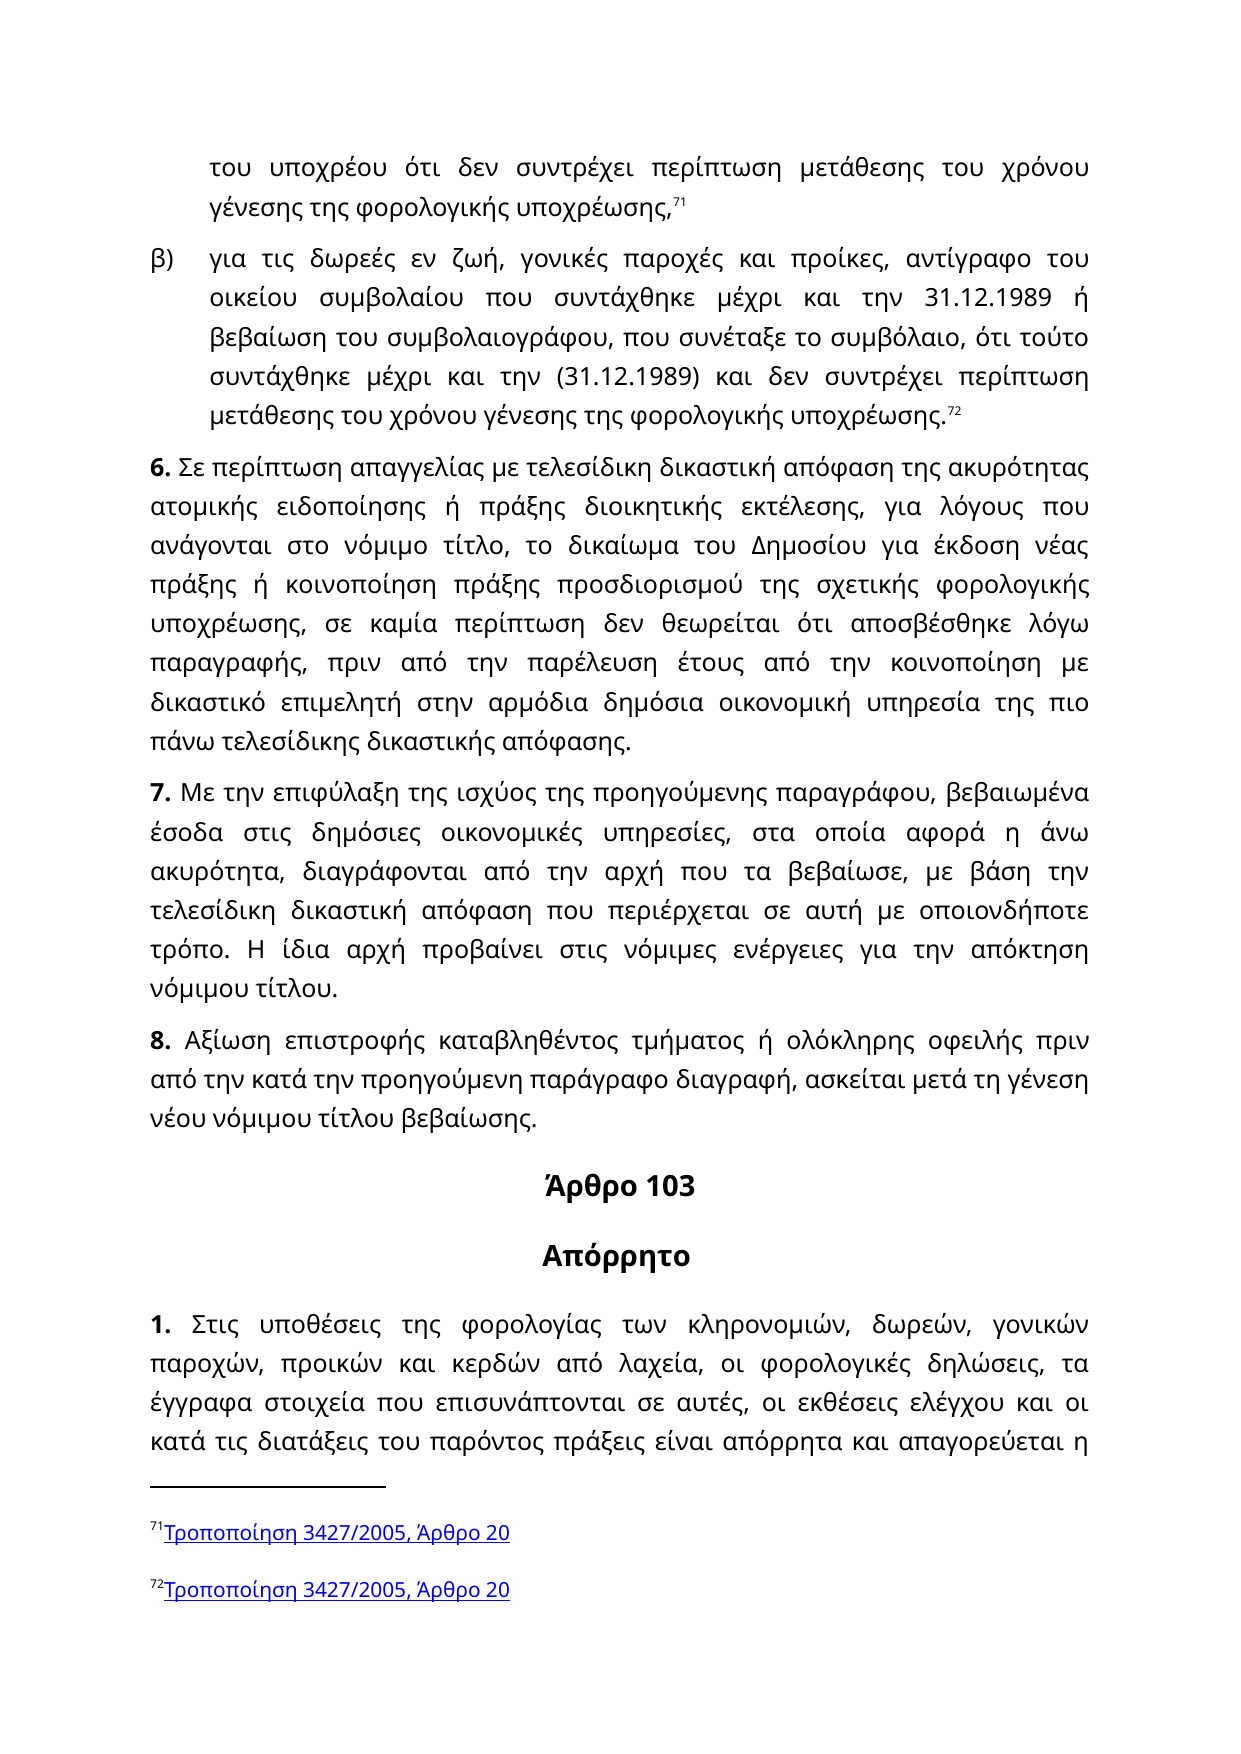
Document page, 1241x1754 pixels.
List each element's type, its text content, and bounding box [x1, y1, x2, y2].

list του υποχρέου ότι δεν συντρέχει περίπτωση μετάθεσης του χρόνου γένεσης της φορολογικής υποχρέωσης, [150, 150, 1090, 223]
text 1. Στις υποθέσεις της φορολογίας των κληρονομιών, δωρεών, γονικών παροχών, προικών και κερδών από λαχεία, οι φορολογικές δηλώσεις, τα έγγραφα στοιχεία που επισυνάπτονται σε αυτές, οι εκθέσεις ελέγχου και οι κατά τις διατάξεις του παρόντος πράξεις είναι απόρρητα και απαγορεύεται η [150, 1306, 1090, 1458]
subtitle Άρθρο 103 [150, 1165, 1090, 1205]
text 8. Αξίωση επιστροφής καταβληθέντος τμήματος ή ολόκληρης οφειλής πριν από την κατά την προηγούμενη παράγραφο διαγραφή, ασκείται μετά τη γένεση νέου νόμιμου τίτλου βεβαίωσης. [150, 1022, 1090, 1135]
subtitle Απόρρητο [150, 1236, 1090, 1275]
text 7. Με την επιφύλαξη της ισχύος της προηγούμενης παραγράφου, βεβαιωμένα έσοδα στις δημόσιες οικονομικές υπηρεσίες, στα οποία αφορά η άνω ακυρότητα, διαγράφονται από την αρχή που τα βεβαίωσε, με βάση την τελεσίδικη δικαστική απόφαση που περιέρχεται σε αυτή με οποιονδήποτε τρόπο. Η ίδια αρχή προβαίνει στις νόμιμες ενέργειες για την απόκτηση νόμιμου τίτλου. [150, 775, 1090, 1005]
text Τροποποίηση 3427/2005, Άρθρο 20 [150, 1518, 1090, 1546]
text Τροποποίηση 3427/2005, Άρθρο 20 [150, 1576, 1090, 1604]
list β) για τις δωρεές εν ζωή, γονικές παροχές και προίκες, αντίγραφο του οικείου συμβολαίου που συντάχθηκε μέχρι και την 31.12.1989 ή βεβαίωση του συμβολαιογράφου, που συνέταξε το συμβόλαιο, ότι τούτο συντάχθηκε μέχρι και την (31.12.1989) και δεν συντρέχει περίπτωση μετάθεσης του χρόνου γένεσης της φορολογικής υποχρέωσης. [150, 241, 1090, 432]
text 6. Σε περίπτωση απαγγελίας με τελεσίδικη δικαστική απόφαση της ακυρότητας ατομικής ειδοποίησης ή πράξης διοικητικής εκτέλεσης, για λόγους που ανάγονται στο νόμιμο τίτλο, το δικαίωμα του Δημοσίου για έκδοση νέας πράξης ή κοινοποίηση πράξης προσδιορισμού της σχετικής φορολογικής υποχρέωσης, σε καμία περίπτωση δεν θεωρείται ότι αποσβέσθηκε λόγω παραγραφής, πριν από την παρέλευση έτους από την κοινοποίηση με δικαστικό επιμελητή στην αρμόδια δημόσια οικονομική υπηρεσία της πιο πάνω τελεσίδικης δικαστικής απόφασης. [150, 449, 1090, 757]
